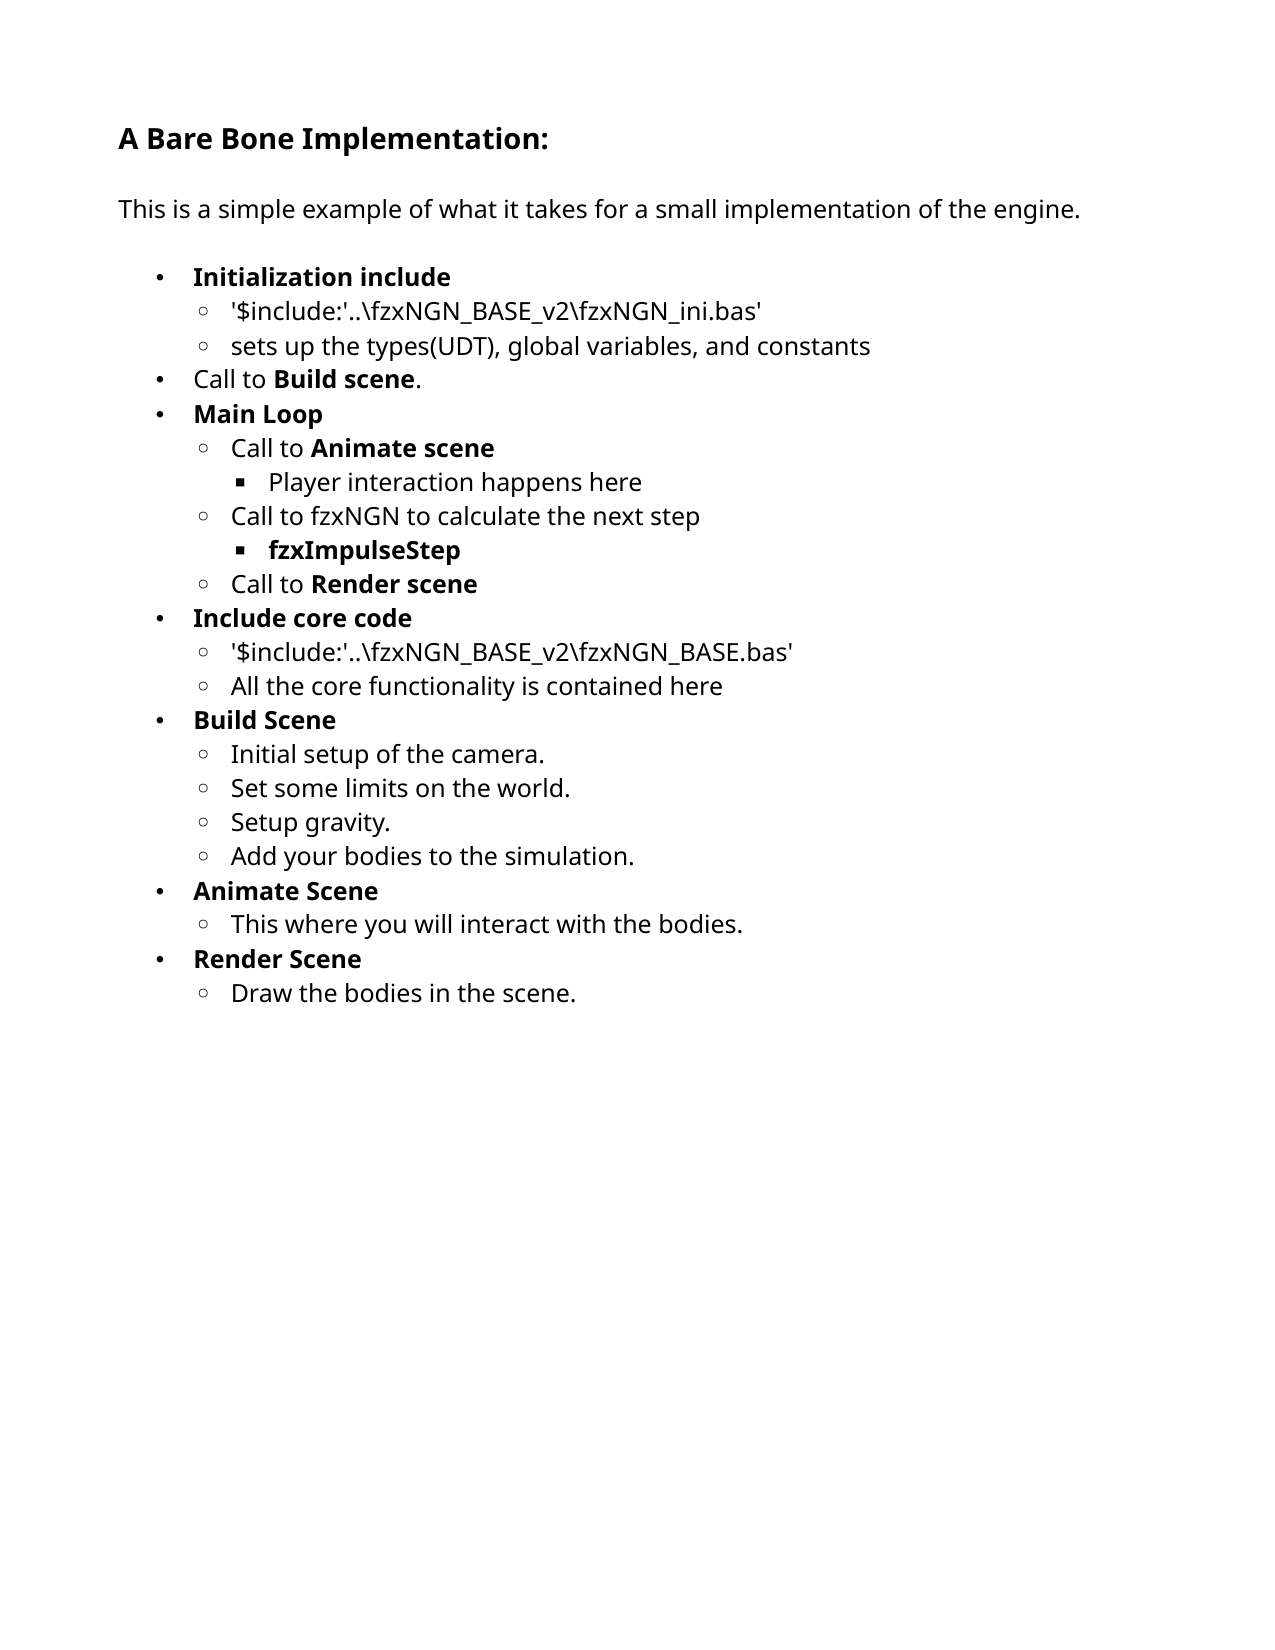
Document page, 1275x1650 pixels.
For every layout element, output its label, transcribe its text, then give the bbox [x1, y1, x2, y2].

text A Bare Bone Implementation: [118, 118, 1157, 158]
list Add your bodies to the simulation. [193, 839, 1157, 873]
list Build Scene [156, 703, 1157, 737]
list Initialization include [156, 260, 1157, 294]
list Set some limits on the world. [193, 771, 1157, 805]
list Draw the bodies in the scene. [193, 975, 1157, 1009]
list '$include:'..\fzxNGN_BASE_v2\fzxNGN_ini.bas' [193, 294, 1157, 328]
list '$include:'..\fzxNGN_BASE_v2\fzxNGN_BASE.bas' [193, 635, 1157, 669]
list Player interaction happens here [231, 464, 1157, 498]
list All the core functionality is contained here [193, 669, 1157, 703]
list Call to Animate scene [193, 430, 1157, 464]
list Animate Scene [156, 873, 1157, 907]
list Call to Render scene [193, 567, 1157, 601]
list Main Loop [156, 396, 1157, 430]
list Call to fzxNGN to calculate the next step [193, 498, 1157, 532]
text This is a simple example of what it takes for a small implementation of the engine. [118, 192, 1157, 226]
list This where you will interact with the bodies. [193, 907, 1157, 941]
list Include core code [156, 601, 1157, 635]
list fzxImpulseStep [231, 532, 1157, 567]
list Render Scene [156, 941, 1157, 975]
list Setup gravity. [193, 805, 1157, 839]
list sets up the types(UDT), global variables, and constants [193, 328, 1157, 362]
list Initial setup of the camera. [193, 737, 1157, 771]
list Call to Build scene. [156, 362, 1157, 396]
